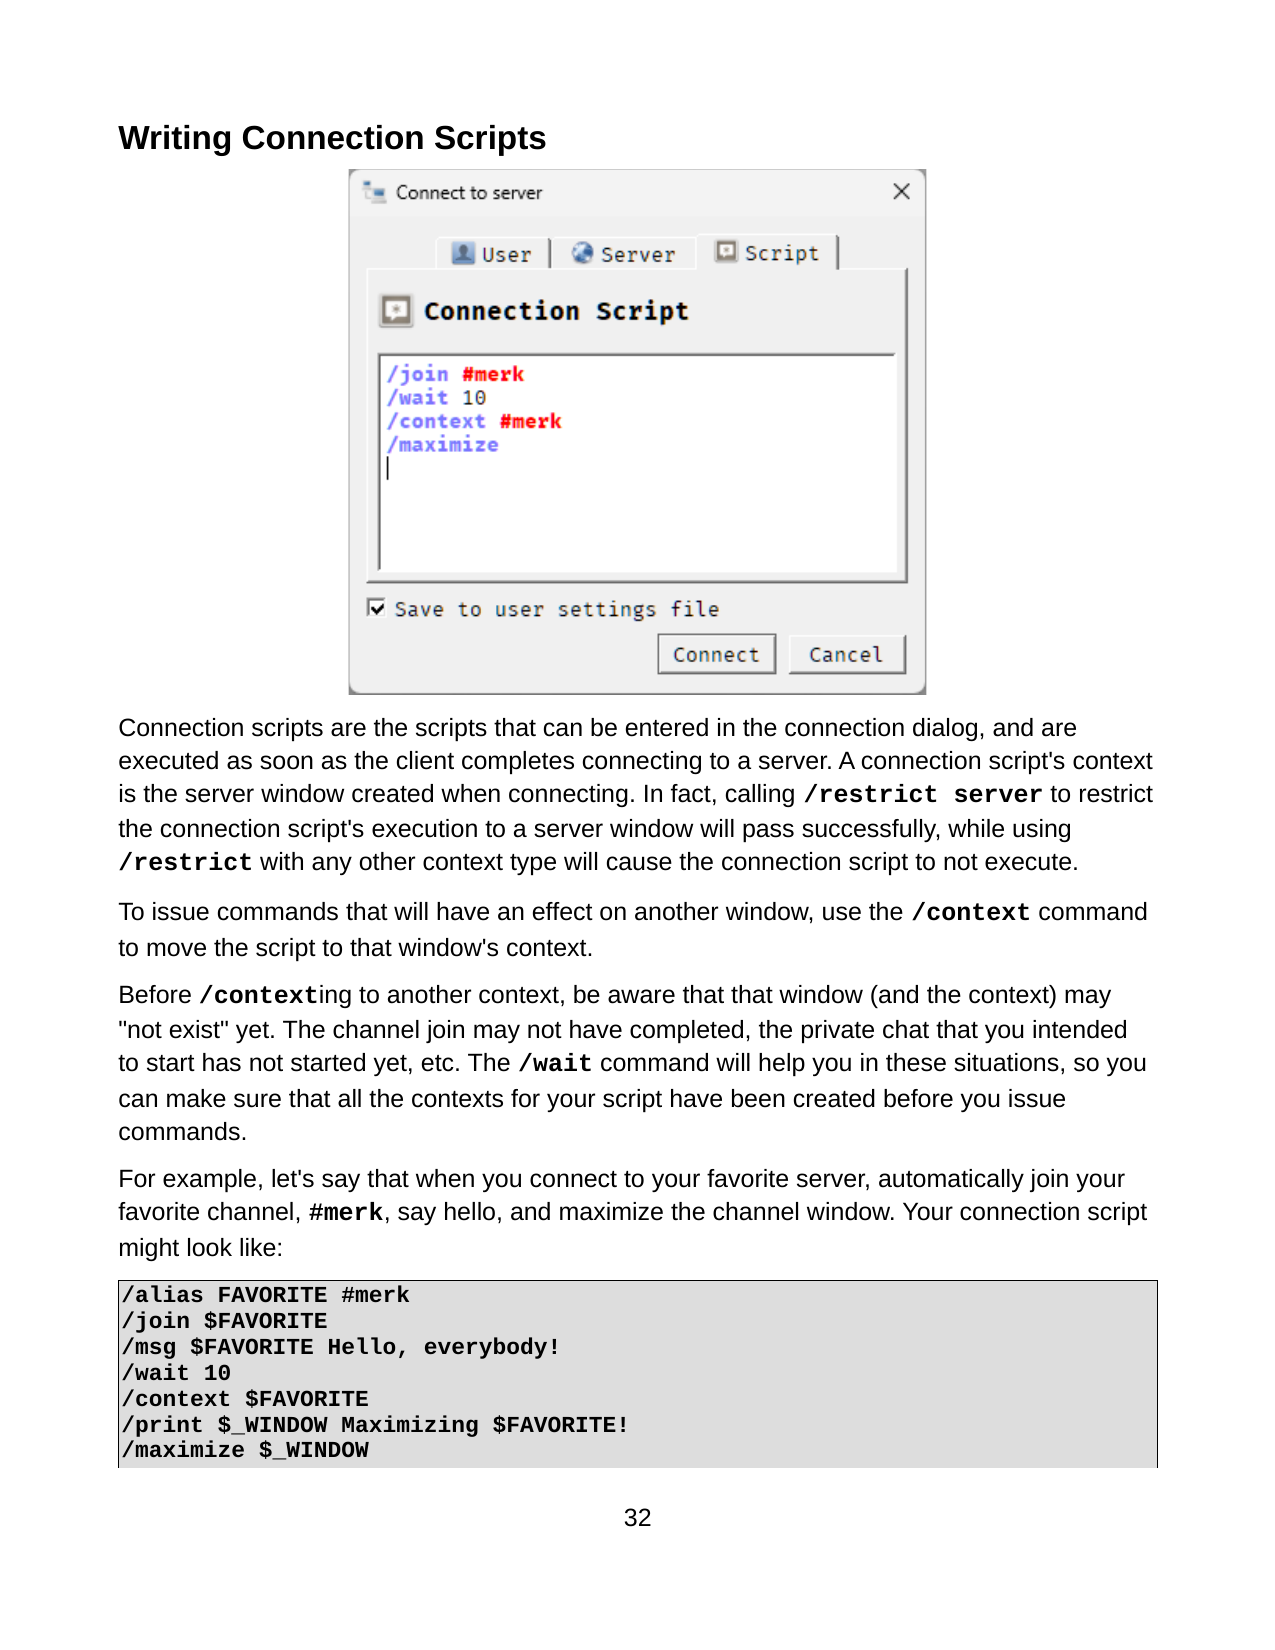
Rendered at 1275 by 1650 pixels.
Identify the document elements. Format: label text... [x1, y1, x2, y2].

subtitle Writing Connection Scripts [118, 118, 1157, 157]
text For example, let's say that when you connect to your favorite server, automatically join your favorite channel, #merk, say hello, and maximize the channel window. Your connection script might look like: [118, 1164, 1157, 1261]
text Connection scripts are the scripts that can be entered in the connection dialog, and are executed as soon as the client completes connecting to a server. A connection script's context is the server window created when connecting. In fact, calling /restrict server to restrict the connection script's execution to a server window will pass successfully, while using /restrict with any other context type will cause the connection script to not execute. [118, 713, 1157, 878]
text To issue commands that will have an effect on another window, use the /context command to move the script to that window's context. [118, 897, 1157, 961]
table_header /alias FAVORITE #merk /join $FAVORITE /msg $FAVORITE Hello, everybody! /wait 10 /context $FAVORITE /print $_WINDOW Maximizing $FAVORITE! /maximize $_WINDOW [119, 1281, 1157, 1468]
text Before /contexting to another context, be aware that that window (and the context) may "not exist" yet. The channel join may not have completed, the private chat that you intended to start has not started yet, etc. The /wait command will help you in these situations, so you can make sure that all the contexts for your script have been created before you issue commands. [118, 980, 1157, 1145]
picture [348, 169, 927, 695]
